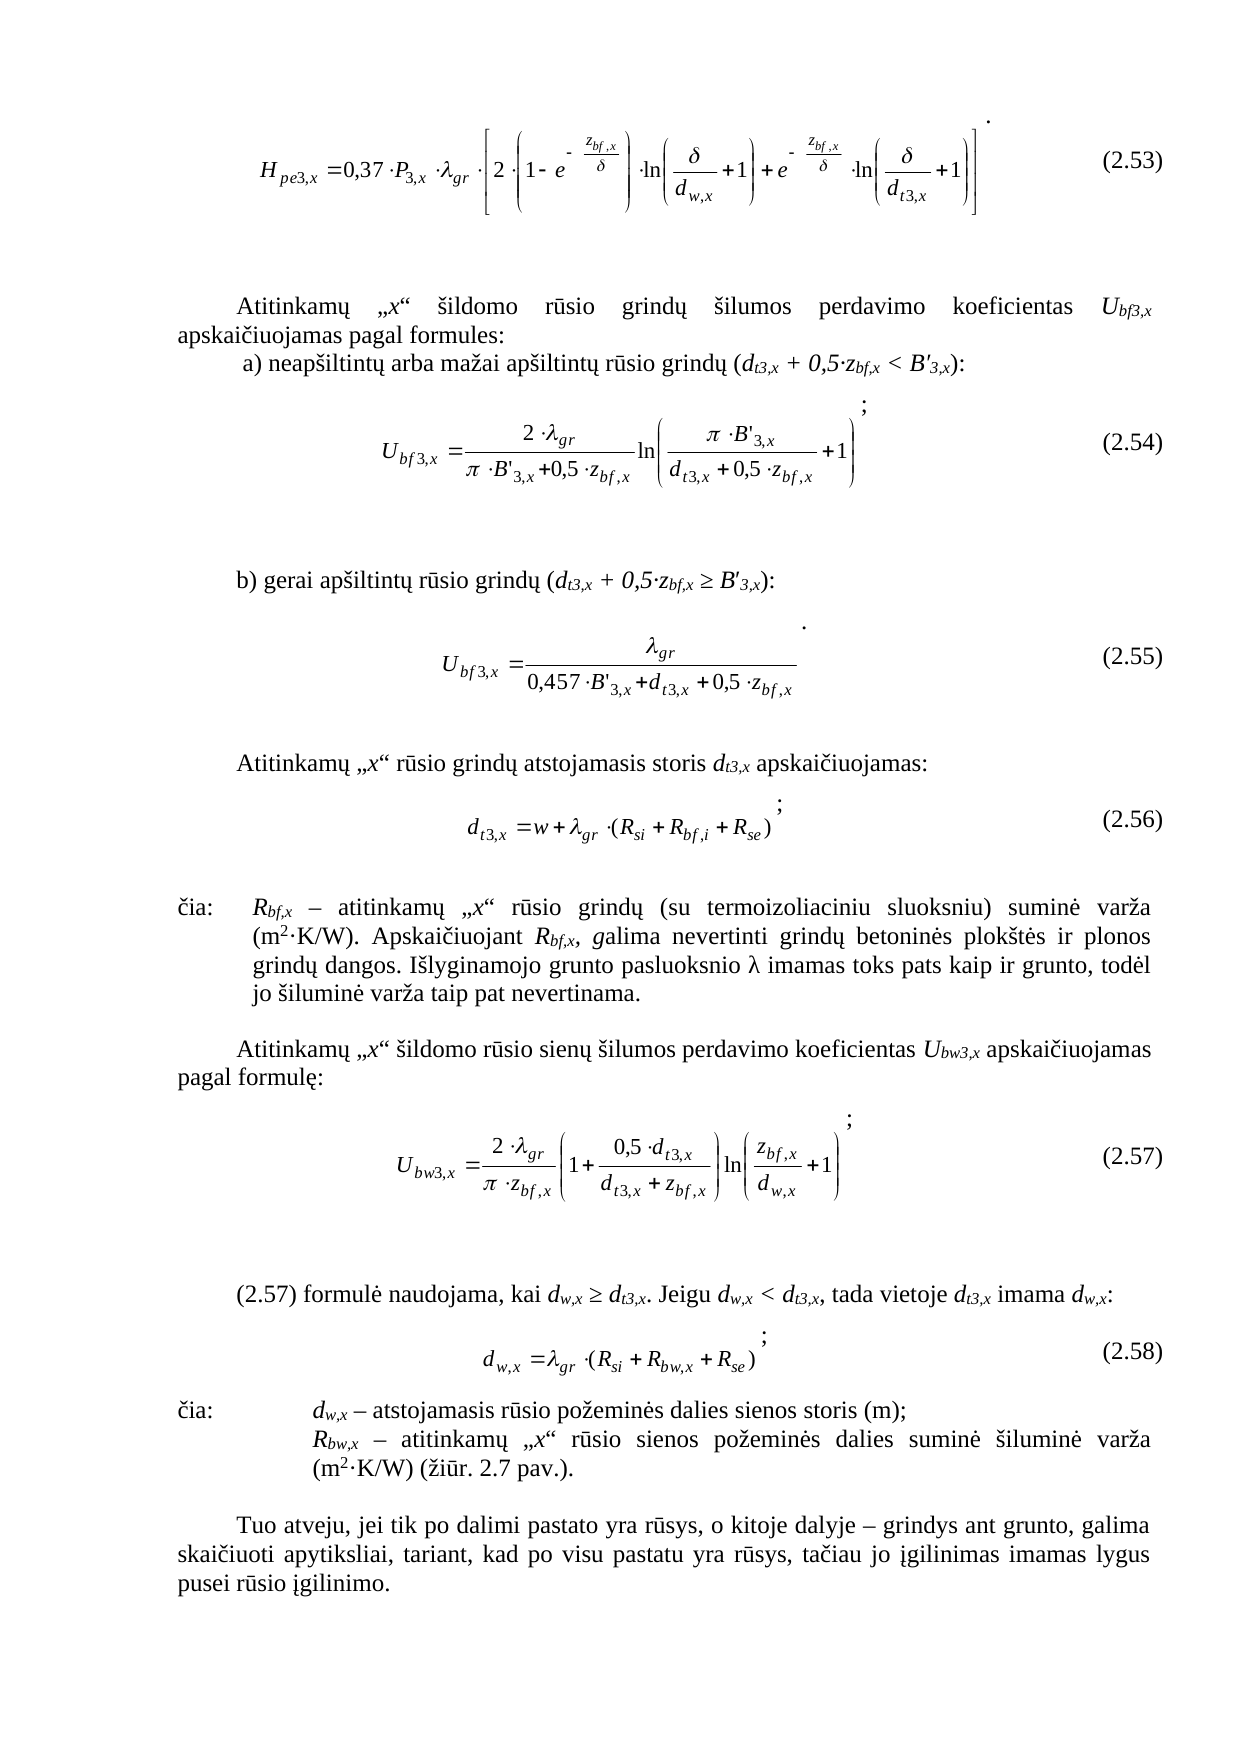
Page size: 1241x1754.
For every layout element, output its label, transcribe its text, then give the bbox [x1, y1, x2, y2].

table_header (2.53) [1070, 89, 1174, 233]
table_header (2.58) [1070, 1308, 1174, 1395]
table_header ; [177, 776, 1069, 863]
text Atitinkamų „x“ šildomo rūsio sienų šilumos perdavimo koeficientas Ubw3,x apskaičiuojamas pagal formulę: [177, 1034, 1152, 1091]
text čia: dw,x – atstojamasis rūsio požeminės dalies sienos storis (m); [177, 1395, 1152, 1424]
table_header ; [177, 1091, 1069, 1222]
table_header . [177, 89, 1069, 233]
text Tuo atveju, jei tik po dalimi pastato yra rūsys, o kitoje dalyje – grindys ant grunto, galima skaičiuoti apytiksliai, tariant, kad po visu pastatu yra rūsys, tačiau jo įgilinimas imamas lygus pusei rūsio įgilinimo. [177, 1510, 1152, 1597]
table_header (2.54) [1070, 377, 1174, 508]
table_header ; [177, 1308, 1069, 1395]
table_header (2.55) [1070, 594, 1174, 719]
text Rbw,x – atitinkamų „x“ rūsio sienos požeminės dalies suminė šiluminė varža (m2·K/W) (žiūr. 2.7 pav.). [312, 1424, 1152, 1482]
text (2.57) formulė naudojama, kai dw,x ≥ dt3,x. Jeigu dw,x < dt3,x, tada vietoje dt3,x imama dw,x: [177, 1279, 1152, 1308]
table_header (2.57) [1070, 1091, 1174, 1222]
text a) neapšiltintų arba mažai apšiltintų rūsio grindų (dt3,x + 0,5·zbf,x < B′3,x): [177, 348, 1152, 377]
table_header . [177, 594, 1069, 719]
text čia: Rbf,x – atitinkamų „x“ rūsio grindų (su termoizoliaciniu sluoksniu) suminė varža (m2·K/W). Apskaičiuojant Rbf,x, galima nevertinti grindų betoninės plokštės ir plonos grindų dangos. Išlyginamojo grunto pasluoksnio λ imamas toks pats kaip ir grunto, todėl jo šiluminė varža taip pat nevertinama. [177, 892, 1152, 1007]
table_header (2.56) [1070, 776, 1174, 863]
text Atitinkamų „x“ rūsio grindų atstojamasis storis dt3,x apskaičiuojamas: [177, 748, 1152, 776]
text Atitinkamų „x“ šildomo rūsio grindų šilumos perdavimo koeficientas Ubf3,x apskaičiuojamas pagal formules: [177, 291, 1152, 348]
text b) gerai apšiltintų rūsio grindų (dt3,x + 0,5·zbf,x ≥ B′3,x): [177, 566, 1152, 594]
table_header ; [177, 377, 1069, 508]
